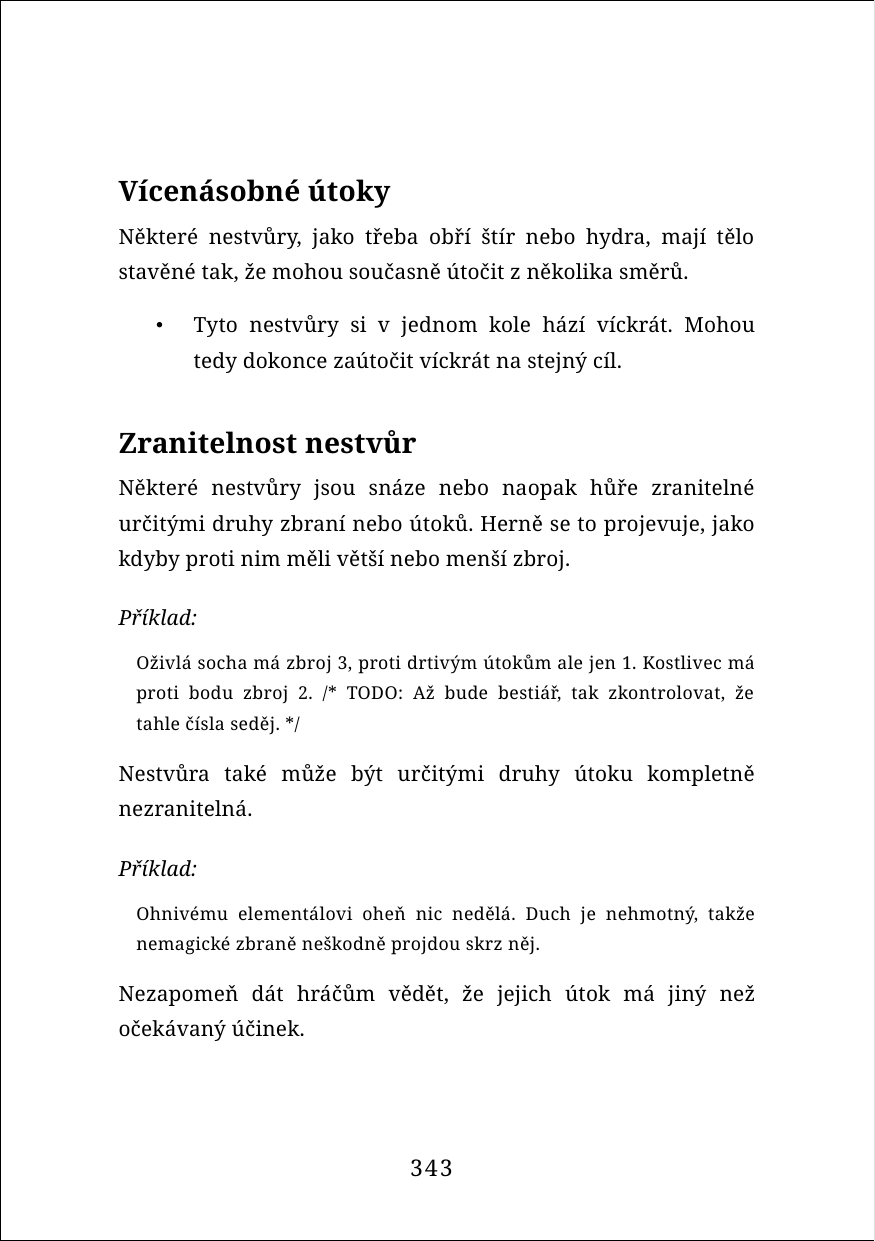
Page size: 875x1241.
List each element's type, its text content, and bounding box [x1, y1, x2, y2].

text Některé nestvůry, jako třeba obří štír nebo hydra, mají tělo stavěné tak, že mohou současně útočit z několika směrů. [118, 222, 756, 286]
text Ohnivému elementálovi oheň nic nedělá. Duch je nehmotný, takže nemagické zbraně neškodně projdou skrz něj. [136, 901, 756, 955]
subtitle Zranitelnost nestvůr [118, 423, 756, 461]
text Některé nestvůry jsou snáze nebo naopak hůře zranitelné určitými druhy zbraní nebo útoků. Herně se to projevuje, jako kdyby proti nim měli větší nebo menší zbroj. [118, 473, 756, 573]
list Tyto nestvůry si v jednom kole hází víckrát. Mohou tedy dokonce zaútočit víckrát na stejný cíl. [156, 311, 756, 374]
subtitle Vícenásobné útoky [118, 172, 756, 210]
text Nestvůra také může být určitými druhy útoku kompletně nezranitelná. [118, 759, 756, 823]
text Příklad: [118, 854, 756, 882]
text Nezapomeň dát hráčům vědět, že jejich útok má jiný než očekávaný účinek. [118, 979, 756, 1043]
text Příklad: [118, 603, 756, 632]
text Oživlá socha má zbroj 3, proti drtivým útokům ale jen 1. Kostlivec má proti bodu zbroj 2. /* TODO: Až bude bestiář, tak zkontrolovat, že tahle čísla seděj. */ [136, 651, 756, 735]
